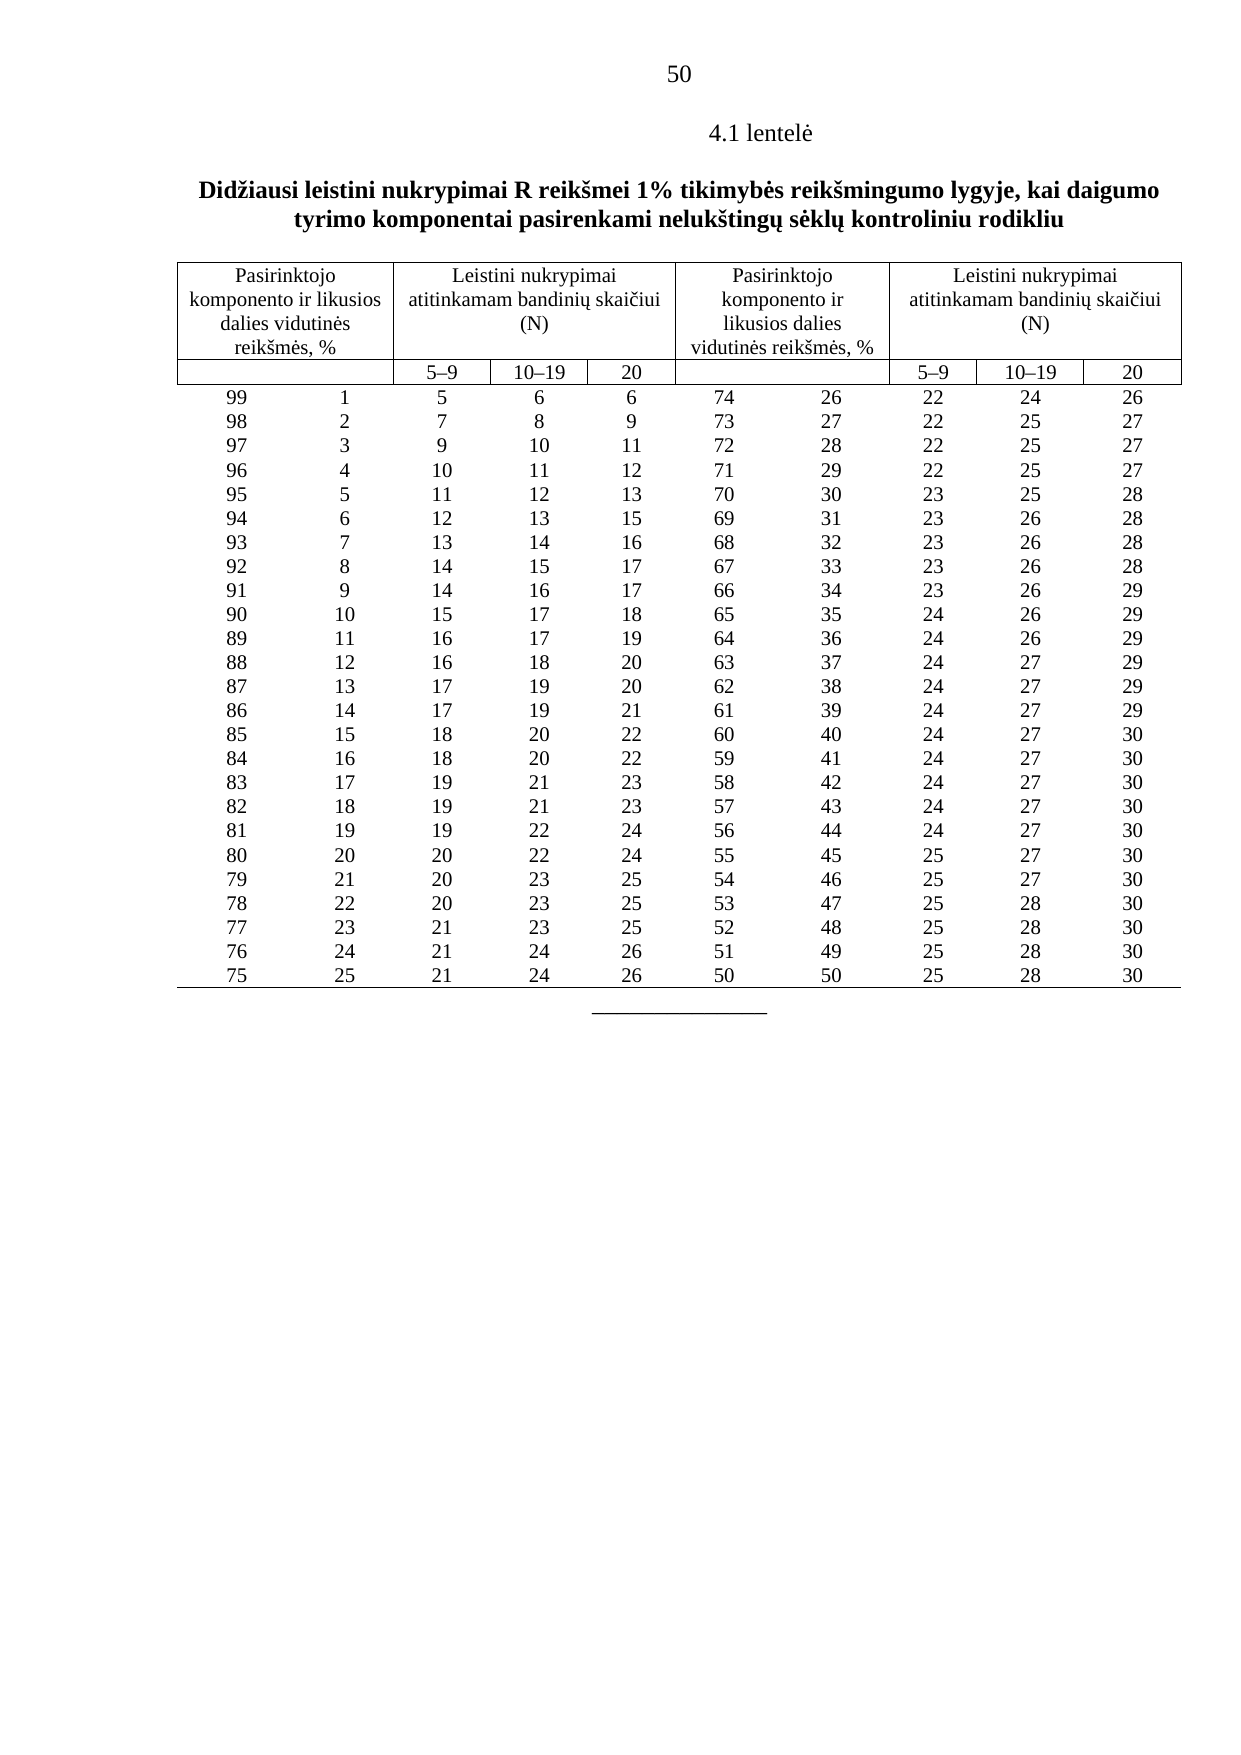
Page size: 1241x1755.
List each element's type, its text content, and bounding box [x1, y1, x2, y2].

table_header Leistini nukrypimai atitinkamam bandinių skaičiui (N) [394, 263, 675, 359]
table_cell 18 [296, 794, 393, 818]
table_cell 48 [773, 915, 889, 939]
table_cell 23 [490, 867, 588, 891]
table_cell 20 [490, 722, 588, 746]
table_cell 23 [889, 506, 977, 530]
table_cell 28 [977, 915, 1084, 939]
table_cell 26 [977, 506, 1084, 530]
table_cell 27 [1084, 458, 1181, 482]
table_cell 88 [177, 650, 296, 674]
table_cell 28 [1084, 506, 1181, 530]
table_cell 60 [675, 722, 772, 746]
table_cell 6 [588, 385, 675, 409]
table_cell 14 [490, 530, 588, 554]
table_cell 26 [977, 602, 1084, 626]
table_cell 79 [177, 867, 296, 891]
table_cell 27 [977, 650, 1084, 674]
table_cell 23 [490, 915, 588, 939]
table_cell 20 [588, 650, 675, 674]
table_cell 19 [393, 770, 490, 794]
table_cell 13 [393, 530, 490, 554]
table_cell 81 [177, 819, 296, 842]
table_cell 23 [889, 530, 977, 554]
table_cell 27 [977, 794, 1084, 818]
table_cell 42 [773, 770, 889, 794]
table_cell 24 [889, 794, 977, 818]
table_cell 24 [588, 819, 675, 842]
table_cell 22 [296, 891, 393, 915]
table_cell 30 [1084, 770, 1181, 794]
table_header Pasirinktojo komponento ir likusios dalies vidutinės reikšmės, % [178, 263, 393, 359]
table_cell 65 [675, 602, 772, 626]
table_cell 25 [889, 915, 977, 939]
table_cell 5–9 [890, 360, 976, 384]
table_cell 5 [296, 482, 393, 506]
table_cell 12 [296, 650, 393, 674]
table_cell 26 [773, 385, 889, 409]
table_cell 30 [1084, 794, 1181, 818]
table_cell 21 [393, 915, 490, 939]
table_cell 17 [588, 578, 675, 602]
table_cell 29 [773, 458, 889, 482]
table_cell 62 [675, 674, 772, 698]
table_cell 9 [393, 434, 490, 457]
table_cell 63 [675, 650, 772, 674]
table_cell 43 [773, 794, 889, 818]
table_cell 19 [393, 819, 490, 842]
table_cell 41 [773, 746, 889, 770]
table_cell 14 [393, 578, 490, 602]
table_cell 21 [393, 963, 490, 987]
table_cell 14 [296, 698, 393, 722]
table_cell 36 [773, 626, 889, 650]
table_cell 23 [490, 891, 588, 915]
table_cell 30 [1084, 746, 1181, 770]
table_cell 27 [977, 843, 1084, 867]
table_cell 19 [588, 626, 675, 650]
table_cell 92 [177, 554, 296, 578]
table_cell 12 [490, 482, 588, 506]
table_cell 77 [177, 915, 296, 939]
table_cell 11 [588, 434, 675, 457]
table_cell 23 [889, 578, 977, 602]
table_cell 10 [490, 434, 588, 457]
table_cell 20 [490, 746, 588, 770]
table_cell 53 [675, 891, 772, 915]
table_cell 22 [889, 385, 977, 409]
table_cell 27 [773, 409, 889, 433]
table_cell 26 [588, 963, 675, 987]
table_cell 22 [588, 722, 675, 746]
table_cell 28 [977, 939, 1084, 963]
table_cell 49 [773, 939, 889, 963]
table_cell 9 [296, 578, 393, 602]
table_cell 40 [773, 722, 889, 746]
table_cell 28 [1084, 554, 1181, 578]
table_cell 26 [977, 554, 1084, 578]
table_cell 1 [296, 385, 393, 409]
table_cell 25 [588, 867, 675, 891]
table_cell 28 [977, 963, 1084, 987]
table_cell 8 [296, 554, 393, 578]
table_cell 96 [177, 458, 296, 482]
table_cell 23 [889, 554, 977, 578]
table_cell 30 [1084, 819, 1181, 842]
table_cell 30 [1084, 867, 1181, 891]
table_cell 22 [490, 843, 588, 867]
table_cell 30 [773, 482, 889, 506]
table_cell 46 [773, 867, 889, 891]
table_cell 15 [296, 722, 393, 746]
table_cell 29 [1084, 650, 1181, 674]
table_cell 19 [490, 698, 588, 722]
table_cell 20 [588, 674, 675, 698]
table_cell 89 [177, 626, 296, 650]
table_cell 7 [393, 409, 490, 433]
table_cell 24 [889, 626, 977, 650]
table_cell 26 [588, 939, 675, 963]
table_cell 98 [177, 409, 296, 433]
table_cell 16 [296, 746, 393, 770]
table_cell 59 [675, 746, 772, 770]
text 4.1 lentelė [177, 118, 1181, 147]
table_cell 19 [393, 794, 490, 818]
table_cell 17 [490, 602, 588, 626]
table_cell 30 [1084, 915, 1181, 939]
table_cell [676, 360, 889, 384]
table_header Leistini nukrypimai atitinkamam bandinių skaičiui (N) [890, 263, 1181, 359]
table_cell 30 [1084, 891, 1181, 915]
table_cell 20 [1084, 360, 1181, 384]
table_cell 26 [1084, 385, 1181, 409]
table_cell 17 [490, 626, 588, 650]
table_cell 29 [1084, 698, 1181, 722]
table_cell 93 [177, 530, 296, 554]
table_cell 90 [177, 602, 296, 626]
table_cell 26 [977, 626, 1084, 650]
table_cell 50 [773, 963, 889, 987]
table_cell 29 [1084, 578, 1181, 602]
table_cell 25 [977, 458, 1084, 482]
table_cell 26 [977, 578, 1084, 602]
table_cell 5 [393, 385, 490, 409]
table_cell 68 [675, 530, 772, 554]
table_cell 10–19 [491, 360, 587, 384]
text Didžiausi leistini nukrypimai R reikšmei 1% tikimybės reikšmingumo lygyje, kai daigumo tyrimo komponentai pasirenkami nelukštingų sėklų kontroliniu rodikliu [177, 176, 1181, 233]
table_cell 28 [773, 434, 889, 457]
table_cell 22 [490, 819, 588, 842]
table_cell 23 [588, 770, 675, 794]
table_cell 12 [588, 458, 675, 482]
table_cell 28 [977, 891, 1084, 915]
table_cell 14 [393, 554, 490, 578]
table_cell 22 [889, 458, 977, 482]
table_cell 80 [177, 843, 296, 867]
table_cell 21 [393, 939, 490, 963]
table_cell 73 [675, 409, 772, 433]
table_cell 21 [490, 794, 588, 818]
table_cell [178, 360, 393, 384]
table_header Pasirinktojo komponento ir likusios dalies vidutinės reikšmės, % [676, 263, 889, 359]
table_cell 27 [977, 698, 1084, 722]
table_cell 84 [177, 746, 296, 770]
table_cell 99 [177, 385, 296, 409]
table_cell 91 [177, 578, 296, 602]
table_cell 21 [490, 770, 588, 794]
table_cell 82 [177, 794, 296, 818]
table_cell 52 [675, 915, 772, 939]
table_cell 10 [393, 458, 490, 482]
table_cell 27 [1084, 434, 1181, 457]
table_cell 24 [889, 746, 977, 770]
table_cell 16 [393, 626, 490, 650]
table_cell 26 [977, 530, 1084, 554]
table_cell 30 [1084, 939, 1181, 963]
table_cell 66 [675, 578, 772, 602]
table_cell 71 [675, 458, 772, 482]
table_cell 20 [393, 891, 490, 915]
table_cell 55 [675, 843, 772, 867]
table_cell 27 [977, 770, 1084, 794]
table_cell 15 [393, 602, 490, 626]
table_cell 34 [773, 578, 889, 602]
table_cell 30 [1084, 963, 1181, 987]
table_cell 19 [490, 674, 588, 698]
table_cell 3 [296, 434, 393, 457]
table_cell 45 [773, 843, 889, 867]
table_cell 31 [773, 506, 889, 530]
table_cell 24 [889, 770, 977, 794]
table_cell 22 [889, 409, 977, 433]
table_cell 56 [675, 819, 772, 842]
table_cell 17 [393, 674, 490, 698]
table_cell 24 [889, 698, 977, 722]
table_cell 27 [977, 674, 1084, 698]
table_cell 18 [393, 722, 490, 746]
table_cell 28 [1084, 530, 1181, 554]
table_cell 94 [177, 506, 296, 530]
table_cell 24 [889, 819, 977, 842]
table_cell 21 [588, 698, 675, 722]
table_cell 22 [588, 746, 675, 770]
table_cell 95 [177, 482, 296, 506]
table_cell 35 [773, 602, 889, 626]
table_cell 24 [889, 650, 977, 674]
table_cell 64 [675, 626, 772, 650]
table_cell 29 [1084, 674, 1181, 698]
table_cell 23 [889, 482, 977, 506]
table_cell 51 [675, 939, 772, 963]
table_cell 25 [977, 409, 1084, 433]
table_cell 27 [1084, 409, 1181, 433]
table_cell 24 [889, 722, 977, 746]
table_cell 25 [889, 867, 977, 891]
table_cell 87 [177, 674, 296, 698]
table_cell 28 [1084, 482, 1181, 506]
table_cell 83 [177, 770, 296, 794]
table_cell 23 [588, 794, 675, 818]
table_cell 22 [889, 434, 977, 457]
table_cell 27 [977, 722, 1084, 746]
table_cell 69 [675, 506, 772, 530]
table_cell 23 [296, 915, 393, 939]
table_cell 25 [889, 939, 977, 963]
table_cell 24 [588, 843, 675, 867]
table_cell 58 [675, 770, 772, 794]
table_cell 5–9 [394, 360, 490, 384]
table_cell 25 [889, 891, 977, 915]
table_cell 24 [889, 674, 977, 698]
table_cell 17 [393, 698, 490, 722]
table_cell 39 [773, 698, 889, 722]
table_cell 18 [490, 650, 588, 674]
table_cell 20 [393, 843, 490, 867]
table_cell 13 [490, 506, 588, 530]
table_cell 13 [588, 482, 675, 506]
table_cell 70 [675, 482, 772, 506]
table_cell 85 [177, 722, 296, 746]
table_cell 30 [1084, 722, 1181, 746]
table_cell 2 [296, 409, 393, 433]
table_cell 25 [296, 963, 393, 987]
table_cell 25 [889, 843, 977, 867]
table_cell 16 [588, 530, 675, 554]
table_cell 15 [588, 506, 675, 530]
table_cell 97 [177, 434, 296, 457]
table_cell 10 [296, 602, 393, 626]
table_cell 19 [296, 819, 393, 842]
table_cell 10–19 [977, 360, 1083, 384]
table_cell 27 [977, 746, 1084, 770]
table_cell 78 [177, 891, 296, 915]
table_cell 25 [889, 963, 977, 987]
table_cell 50 [675, 963, 772, 987]
table_cell 24 [977, 385, 1084, 409]
table_cell 29 [1084, 602, 1181, 626]
table_cell 9 [588, 409, 675, 433]
table_cell 74 [675, 385, 772, 409]
table_cell 25 [588, 891, 675, 915]
table_cell 20 [296, 843, 393, 867]
table_cell 24 [889, 602, 977, 626]
table_cell 4 [296, 458, 393, 482]
table_cell 11 [393, 482, 490, 506]
table_cell 16 [393, 650, 490, 674]
table_cell 30 [1084, 843, 1181, 867]
table_cell 17 [588, 554, 675, 578]
table_cell 12 [393, 506, 490, 530]
table_cell 11 [296, 626, 393, 650]
table_cell 20 [588, 360, 675, 384]
table_cell 16 [490, 578, 588, 602]
table_cell 72 [675, 434, 772, 457]
table_cell 32 [773, 530, 889, 554]
table_cell 21 [296, 867, 393, 891]
table_cell 54 [675, 867, 772, 891]
table_cell 11 [490, 458, 588, 482]
table_cell 7 [296, 530, 393, 554]
table_cell 61 [675, 698, 772, 722]
table_cell 37 [773, 650, 889, 674]
table_cell 25 [977, 434, 1084, 457]
table_cell 25 [588, 915, 675, 939]
table_cell 76 [177, 939, 296, 963]
table_cell 15 [490, 554, 588, 578]
table_cell 38 [773, 674, 889, 698]
table_cell 33 [773, 554, 889, 578]
table_cell 17 [296, 770, 393, 794]
text ______________ [177, 988, 1181, 1017]
table_cell 24 [490, 963, 588, 987]
table_cell 44 [773, 819, 889, 842]
table_cell 18 [393, 746, 490, 770]
table_cell 13 [296, 674, 393, 698]
table_cell 6 [490, 385, 588, 409]
table_cell 6 [296, 506, 393, 530]
table_cell 47 [773, 891, 889, 915]
table_cell 27 [977, 867, 1084, 891]
table_cell 29 [1084, 626, 1181, 650]
table_cell 18 [588, 602, 675, 626]
table_cell 75 [177, 963, 296, 987]
table_cell 57 [675, 794, 772, 818]
table_cell 20 [393, 867, 490, 891]
table_cell 25 [977, 482, 1084, 506]
table_cell 67 [675, 554, 772, 578]
table_cell 27 [977, 819, 1084, 842]
table_cell 86 [177, 698, 296, 722]
table_cell 8 [490, 409, 588, 433]
table_cell 24 [490, 939, 588, 963]
table_cell 24 [296, 939, 393, 963]
